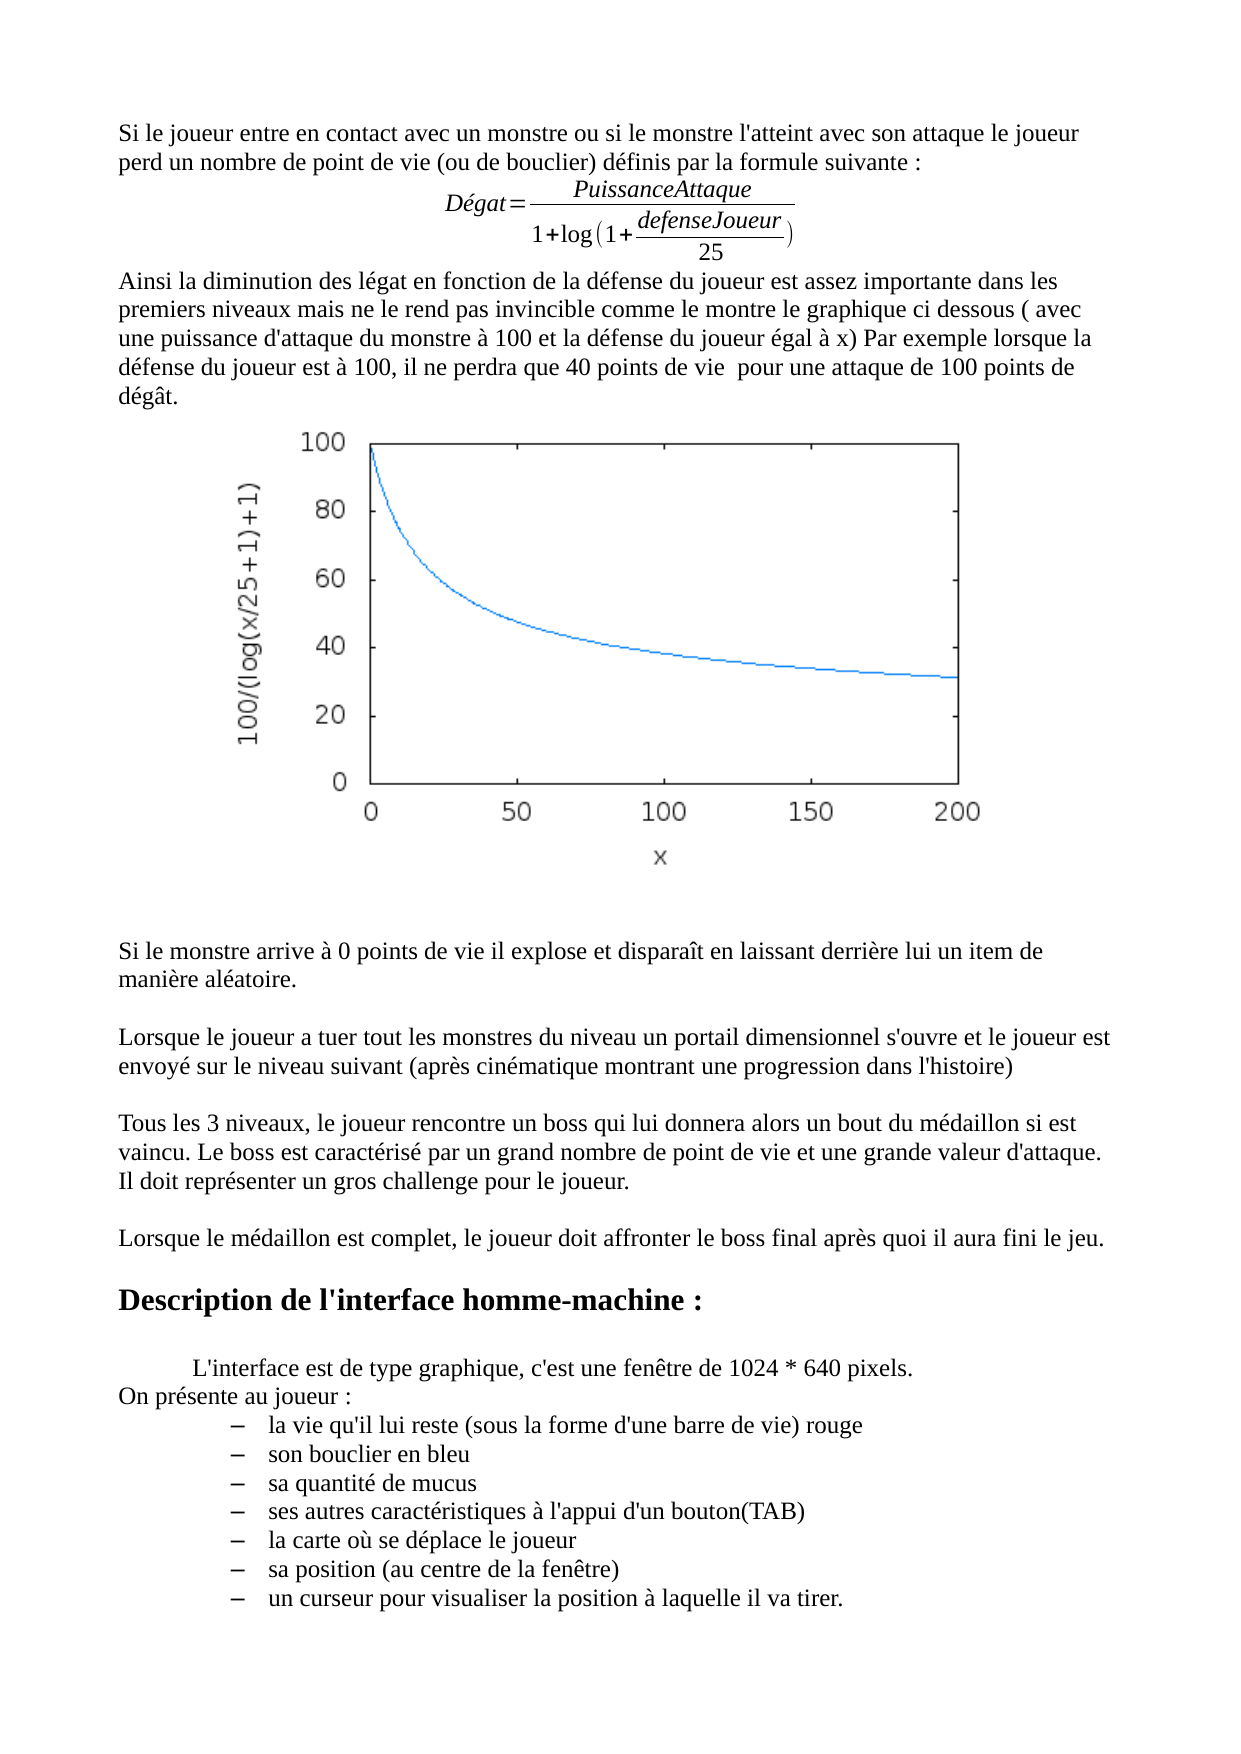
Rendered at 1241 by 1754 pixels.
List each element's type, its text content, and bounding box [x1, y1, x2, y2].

list un curseur pour visualiser la position à laquelle il va tirer. [231, 1583, 1122, 1611]
list la vie qu'il lui reste (sous la forme d'une barre de vie) rouge [231, 1410, 1122, 1439]
text Ainsi la diminution des légat en fonction de la défense du joueur est assez importante dans les premiers niveaux mais ne le rend pas invincible comme le montre le graphique ci dessous ( avec une puissance d'attaque du monstre à 100 et la défense du joueur égal à x) Par exemple lorsque la défense du joueur est à 100, il ne perdra que 40 points de vie pour une attaque de 100 points de dégât. [118, 266, 1122, 409]
picture [229, 409, 1011, 879]
text Si le joueur entre en contact avec un monstre ou si le monstre l'atteint avec son attaque le joueur perd un nombre de point de vie (ou de bouclier) définis par la formule suivante : [118, 118, 1122, 176]
text Tous les 3 niveaux, le joueur rencontre un boss qui lui donnera alors un bout du médaillon si est vaincu. Le boss est caractérisé par un grand nombre de point de vie et une grande valeur d'attaque. Il doit représenter un gros challenge pour le joueur. [118, 1108, 1122, 1194]
text On présente au joueur : [118, 1381, 1122, 1410]
list sa quantité de mucus [231, 1468, 1122, 1496]
text Lorsque le joueur a tuer tout les monstres du niveau un portail dimensionnel s'ouvre et le joueur est envoyé sur le niveau suivant (après cinématique montrant une progression dans l'histoire) [118, 1022, 1122, 1079]
text Description de l'interface homme-machine : [118, 1281, 1122, 1317]
text Si le monstre arrive à 0 points de vie il explose et disparaît en laissant derrière lui un item de manière aléatoire. [118, 936, 1122, 993]
list ses autres caractéristiques à l'appui d'un bouton(TAB) [231, 1496, 1122, 1525]
list la carte où se déplace le joueur [231, 1525, 1122, 1554]
text L'interface est de type graphique, c'est une fenêtre de 1024 * 640 pixels. [118, 1353, 1122, 1381]
text Lorsque le médaillon est complet, le joueur doit affronter le boss final après quoi il aura fini le jeu. [118, 1223, 1122, 1252]
list sa position (au centre de la fenêtre) [231, 1554, 1122, 1583]
list son bouclier en bleu [231, 1439, 1122, 1468]
